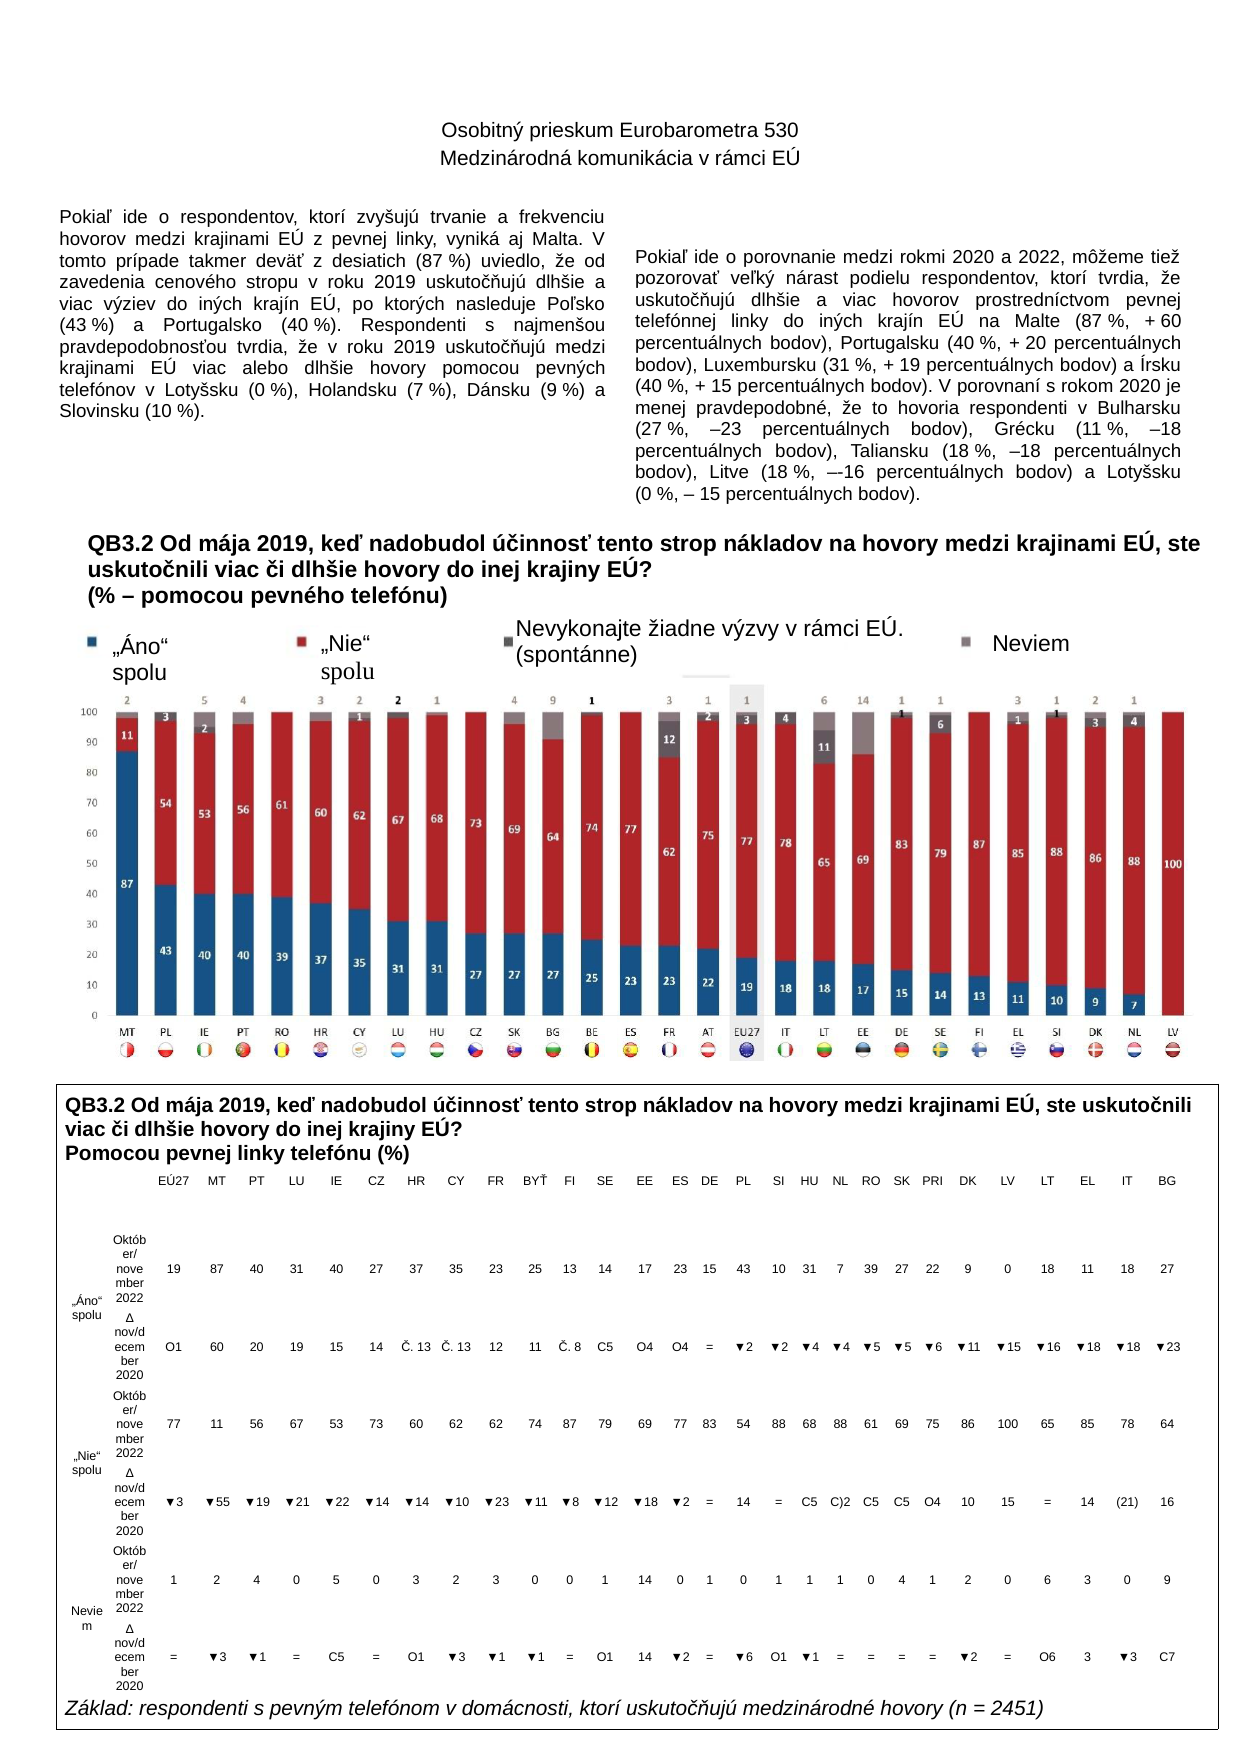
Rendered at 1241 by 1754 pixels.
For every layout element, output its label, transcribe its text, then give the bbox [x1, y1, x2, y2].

table_cell 1 [585, 1541, 625, 1618]
table_cell ▼23 [476, 1463, 516, 1541]
table_cell 14 [723, 1463, 763, 1541]
table_cell ▼22 [316, 1463, 356, 1541]
table_cell ▼3 [197, 1619, 237, 1696]
table_cell [625, 1198, 665, 1230]
table_cell 11 [197, 1385, 237, 1463]
table_cell [476, 1198, 516, 1230]
table_header PL [723, 1164, 763, 1197]
table_cell 12 [476, 1308, 516, 1385]
table_cell Δ nov/december 2020 [109, 1619, 150, 1696]
table_cell 0 [856, 1541, 886, 1618]
table_cell 75 [917, 1385, 948, 1463]
table_cell 11 [516, 1308, 554, 1385]
table_cell 100 [988, 1385, 1027, 1463]
table_cell [763, 1198, 794, 1230]
table_cell ▼2 [723, 1308, 763, 1385]
table_header LT [1028, 1164, 1067, 1197]
table_cell 88 [763, 1385, 794, 1463]
table_cell ▼23 [1147, 1308, 1187, 1385]
table_cell [65, 1198, 108, 1230]
table_cell 17 [625, 1230, 665, 1308]
table_cell [396, 1198, 436, 1230]
table_cell = [276, 1619, 316, 1696]
table_cell 6 [1028, 1541, 1067, 1618]
table_cell [856, 1198, 886, 1230]
table_cell 19 [150, 1230, 197, 1308]
table_cell 64 [1147, 1385, 1187, 1463]
table_cell ▼5 [856, 1308, 886, 1385]
table_header PT [237, 1164, 276, 1197]
table_cell 0 [665, 1541, 696, 1618]
table_cell ▼14 [396, 1463, 436, 1541]
table_cell 25 [516, 1230, 554, 1308]
table_cell 10 [948, 1463, 988, 1541]
table_cell ▼14 [356, 1463, 396, 1541]
table_cell Neviem [65, 1541, 108, 1696]
table_cell [1068, 1198, 1107, 1230]
table_cell 0 [356, 1541, 396, 1618]
text Pokiaľ ide o respondentov, ktorí zvyšujú trvanie a frekvenciu hovorov medzi krajinami EÚ z pevnej linky, vyniká aj Malta. V tomto prípade takmer deväť z desiatich (87 %) uviedlo, že od zavedenia cenového stropu v roku 2019 uskutočňujú dlhšie a viac výziev do iných krajín EÚ, po ktorých nasleduje Poľsko (43 %) a Portugalsko (40 %). Respondenti s najmenšou pravdepodobnosťou tvrdia, že v roku 2019 uskutočňujú medzi krajinami EÚ viac alebo dlhšie hovory pomocou pevných telefónov v Lotyšsku (0 %), Holandsku (7 %), Dánsku (9 %) a Slovinsku (10 %). [59, 206, 605, 422]
table_cell [276, 1198, 316, 1230]
table_cell 73 [356, 1385, 396, 1463]
table_cell 0 [516, 1541, 554, 1618]
table_cell 53 [316, 1385, 356, 1463]
table_cell 40 [237, 1230, 276, 1308]
table_cell 69 [625, 1385, 665, 1463]
table_cell 14 [625, 1541, 665, 1618]
table_cell = [696, 1619, 723, 1696]
table_header DE [696, 1164, 723, 1197]
table_cell 31 [794, 1230, 825, 1308]
text Pomocou pevnej linky telefónu (%) [65, 1140, 1209, 1164]
table_cell [917, 1198, 948, 1230]
table_cell 85 [1068, 1385, 1107, 1463]
table_header LV [988, 1164, 1027, 1197]
table_cell [988, 1198, 1027, 1230]
table_cell 39 [856, 1230, 886, 1308]
table_cell ▼2 [948, 1619, 988, 1696]
table_cell ▼5 [886, 1308, 917, 1385]
table_cell ▼6 [723, 1619, 763, 1696]
table_cell [109, 1198, 150, 1230]
table_cell [723, 1198, 763, 1230]
table_cell = [886, 1619, 917, 1696]
table_cell О1 [396, 1619, 436, 1696]
table_cell 68 [794, 1385, 825, 1463]
table_cell О1 [763, 1619, 794, 1696]
table_cell 74 [516, 1385, 554, 1463]
table_header HR [396, 1164, 436, 1197]
table_header EÚ27 [150, 1164, 197, 1197]
table_cell Október/november 2022 [109, 1385, 150, 1463]
table_cell ▼19 [237, 1463, 276, 1541]
table_cell 88 [825, 1385, 856, 1463]
table_cell [356, 1198, 396, 1230]
table_cell 86 [948, 1385, 988, 1463]
table_cell 23 [665, 1230, 696, 1308]
table_cell 60 [396, 1385, 436, 1463]
table_cell [197, 1198, 237, 1230]
table_cell 23 [476, 1230, 516, 1308]
table_cell (21) [1107, 1463, 1147, 1541]
table_cell 0 [276, 1541, 316, 1618]
table_cell 18 [1028, 1230, 1067, 1308]
table_cell C)2 [825, 1463, 856, 1541]
table_cell 0 [988, 1541, 1027, 1618]
table_cell 16 [1147, 1463, 1187, 1541]
table_header DK [948, 1164, 988, 1197]
table_header BYŤ [516, 1164, 554, 1197]
text Základ: respondenti s pevným telefónom v domácnosti, ktorí uskutočňujú medzinárodné hovory (n = 2451) [65, 1696, 1209, 1720]
table_header BG [1147, 1164, 1187, 1197]
table_cell Č. 13 [396, 1308, 436, 1385]
table_cell [516, 1198, 554, 1230]
table_header FI [554, 1164, 585, 1197]
table_cell [696, 1198, 723, 1230]
table_cell 67 [276, 1385, 316, 1463]
table_cell ▼2 [665, 1463, 696, 1541]
table_cell ▼18 [1068, 1308, 1107, 1385]
table_cell 65 [1028, 1385, 1067, 1463]
table_cell 15 [988, 1463, 1027, 1541]
table_cell О4 [917, 1463, 948, 1541]
table_cell = [917, 1619, 948, 1696]
table_cell С7 [1147, 1619, 1187, 1696]
table_cell ▼3 [1107, 1619, 1147, 1696]
table_cell 1 [696, 1541, 723, 1618]
table_cell 87 [554, 1385, 585, 1463]
table_cell 2 [436, 1541, 476, 1618]
table_cell ▼10 [436, 1463, 476, 1541]
table_cell ▼11 [516, 1463, 554, 1541]
table_cell 5 [316, 1541, 356, 1618]
text QB3.2 Od mája 2019, keď nadobudol účinnosť tento strop nákladov na hovory medzi krajinami EÚ, ste uskutočnili viac či dlhšie hovory do inej krajiny EÚ? [65, 1092, 1209, 1140]
table_cell [237, 1198, 276, 1230]
table_cell 56 [237, 1385, 276, 1463]
table_cell 37 [396, 1230, 436, 1308]
table_cell 61 [856, 1385, 886, 1463]
table_cell 10 [763, 1230, 794, 1308]
table_cell 77 [150, 1385, 197, 1463]
table_cell 0 [554, 1541, 585, 1618]
table_cell [794, 1198, 825, 1230]
table_cell „Áno“ spolu [65, 1230, 108, 1385]
table_cell 19 [276, 1308, 316, 1385]
table_header SE [585, 1164, 625, 1197]
table_cell [585, 1198, 625, 1230]
table_header HU [794, 1164, 825, 1197]
table_cell О4 [665, 1308, 696, 1385]
table_cell 1 [763, 1541, 794, 1618]
table_cell [886, 1198, 917, 1230]
table_cell 27 [1147, 1230, 1187, 1308]
table_cell ▼1 [516, 1619, 554, 1696]
table_cell 14 [356, 1308, 396, 1385]
table_cell 62 [476, 1385, 516, 1463]
table_cell Δ nov/december 2020 [109, 1308, 150, 1385]
table_cell [1028, 1198, 1067, 1230]
table_header NL [825, 1164, 856, 1197]
table_cell С5 [886, 1463, 917, 1541]
table_cell 18 [1107, 1230, 1147, 1308]
table_cell 3 [476, 1541, 516, 1618]
table_cell 60 [197, 1308, 237, 1385]
table_header CZ [356, 1164, 396, 1197]
table_cell 3 [396, 1541, 436, 1618]
table_header PRI [917, 1164, 948, 1197]
table_cell 1 [150, 1541, 197, 1618]
table_cell ▼1 [237, 1619, 276, 1696]
table_cell 4 [237, 1541, 276, 1618]
table_cell ▼4 [794, 1308, 825, 1385]
table_cell С5 [794, 1463, 825, 1541]
table_cell ▼3 [436, 1619, 476, 1696]
table_cell [665, 1198, 696, 1230]
table_cell Δ nov/december 2020 [109, 1463, 150, 1541]
table_cell 3 [1068, 1619, 1107, 1696]
table_cell 35 [436, 1230, 476, 1308]
table_cell 2 [948, 1541, 988, 1618]
table_cell 40 [316, 1230, 356, 1308]
table_cell 77 [665, 1385, 696, 1463]
table_cell 15 [696, 1230, 723, 1308]
table_cell 9 [948, 1230, 988, 1308]
table_cell О4 [625, 1308, 665, 1385]
table_cell ▼2 [763, 1308, 794, 1385]
table_cell О6 [1028, 1619, 1067, 1696]
table_cell ▼55 [197, 1463, 237, 1541]
table_cell 1 [825, 1541, 856, 1618]
table_cell 3 [1068, 1541, 1107, 1618]
table_cell 15 [316, 1308, 356, 1385]
table_cell [150, 1198, 197, 1230]
table_cell Október/november 2022 [109, 1230, 150, 1308]
table_cell [316, 1198, 356, 1230]
table_cell = [988, 1619, 1027, 1696]
table_header EE [625, 1164, 665, 1197]
table_cell 22 [917, 1230, 948, 1308]
table_cell ▼1 [794, 1619, 825, 1696]
table_cell = [696, 1308, 723, 1385]
table_cell 14 [625, 1619, 665, 1696]
table_cell 78 [1107, 1385, 1147, 1463]
table_cell Č. 13 [436, 1308, 476, 1385]
table_header MT [197, 1164, 237, 1197]
table_cell ▼8 [554, 1463, 585, 1541]
table_cell 27 [356, 1230, 396, 1308]
table_cell = [825, 1619, 856, 1696]
table_cell С5 [856, 1463, 886, 1541]
table_header LU [276, 1164, 316, 1197]
table_cell 1 [917, 1541, 948, 1618]
table_header RO [856, 1164, 886, 1197]
table_cell 4 [886, 1541, 917, 1618]
table_header EL [1068, 1164, 1107, 1197]
table_cell = [554, 1619, 585, 1696]
table_cell = [150, 1619, 197, 1696]
table_cell 9 [1147, 1541, 1187, 1618]
table_cell ▼18 [1107, 1308, 1147, 1385]
table_cell 13 [554, 1230, 585, 1308]
table_cell 0 [988, 1230, 1027, 1308]
table_cell [1147, 1198, 1187, 1230]
table_cell ▼18 [625, 1463, 665, 1541]
table_cell [948, 1198, 988, 1230]
table_cell 43 [723, 1230, 763, 1308]
table_cell С5 [316, 1619, 356, 1696]
table_header FR [476, 1164, 516, 1197]
table_cell = [856, 1619, 886, 1696]
table_cell ▼21 [276, 1463, 316, 1541]
table_cell 0 [1107, 1541, 1147, 1618]
table_cell 1 [794, 1541, 825, 1618]
table_cell 14 [585, 1230, 625, 1308]
table_cell 27 [886, 1230, 917, 1308]
table_cell С5 [585, 1308, 625, 1385]
table_header CY [436, 1164, 476, 1197]
table_cell [825, 1198, 856, 1230]
table_cell = [696, 1463, 723, 1541]
table_header ES [665, 1164, 696, 1197]
table_header SK [886, 1164, 917, 1197]
table_cell [436, 1198, 476, 1230]
table_header IT [1107, 1164, 1147, 1197]
table_header [65, 1164, 108, 1197]
table_cell ▼12 [585, 1463, 625, 1541]
table_cell 62 [436, 1385, 476, 1463]
table_cell ▼3 [150, 1463, 197, 1541]
table_cell ▼15 [988, 1308, 1027, 1385]
table_cell Č. 8 [554, 1308, 585, 1385]
table_cell = [763, 1463, 794, 1541]
table_cell 31 [276, 1230, 316, 1308]
table_cell ▼11 [948, 1308, 988, 1385]
table_cell ▼4 [825, 1308, 856, 1385]
table_cell 69 [886, 1385, 917, 1463]
table_cell 87 [197, 1230, 237, 1308]
table_cell 7 [825, 1230, 856, 1308]
table_cell [554, 1198, 585, 1230]
table_cell О1 [585, 1619, 625, 1696]
table_cell 83 [696, 1385, 723, 1463]
table_cell 11 [1068, 1230, 1107, 1308]
table_cell [1107, 1198, 1147, 1230]
table_header [109, 1164, 150, 1197]
picture [72, 618, 1195, 1061]
table_cell 20 [237, 1308, 276, 1385]
table_cell ▼6 [917, 1308, 948, 1385]
table_cell = [1028, 1463, 1067, 1541]
table_cell „Nie“ spolu [65, 1385, 108, 1541]
table_header SI [763, 1164, 794, 1197]
table_cell 14 [1068, 1463, 1107, 1541]
table_cell 0 [723, 1541, 763, 1618]
table_cell О1 [150, 1308, 197, 1385]
table_cell ▼16 [1028, 1308, 1067, 1385]
table_cell 79 [585, 1385, 625, 1463]
table_cell 2 [197, 1541, 237, 1618]
table_cell Október/november 2022 [109, 1541, 150, 1618]
table_cell = [356, 1619, 396, 1696]
table_cell ▼1 [476, 1619, 516, 1696]
text Pokiaľ ide o porovnanie medzi rokmi 2020 a 2022, môžeme tiež pozorovať veľký nárast podielu respondentov, ktorí tvrdia, že uskutočňujú dlhšie a viac hovorov prostredníctvom pevnej telefónnej linky do iných krajín EÚ na Malte (87 %, + 60 percentuálnych bodov), Portugalsku (40 %, + 20 percentuálnych bodov), Luxembursku (31 %, + 19 percentuálnych bodov) a Írsku (40 %, + 15 percentuálnych bodov). V porovnaní s rokom 2020 je menej pravdepodobné, že to hovoria respondenti v Bulharsku (27 %, –23 percentuálnych bodov), Grécku (11 %, –18 percentuálnych bodov), Taliansku (18 %, –18 percentuálnych bodov), Litve (18 %, –-16 percentuálnych bodov) a Lotyšsku (0 %, – 15 percentuálnych bodov). [635, 246, 1181, 504]
table_cell 54 [723, 1385, 763, 1463]
table_header IE [316, 1164, 356, 1197]
table_cell ▼2 [665, 1619, 696, 1696]
